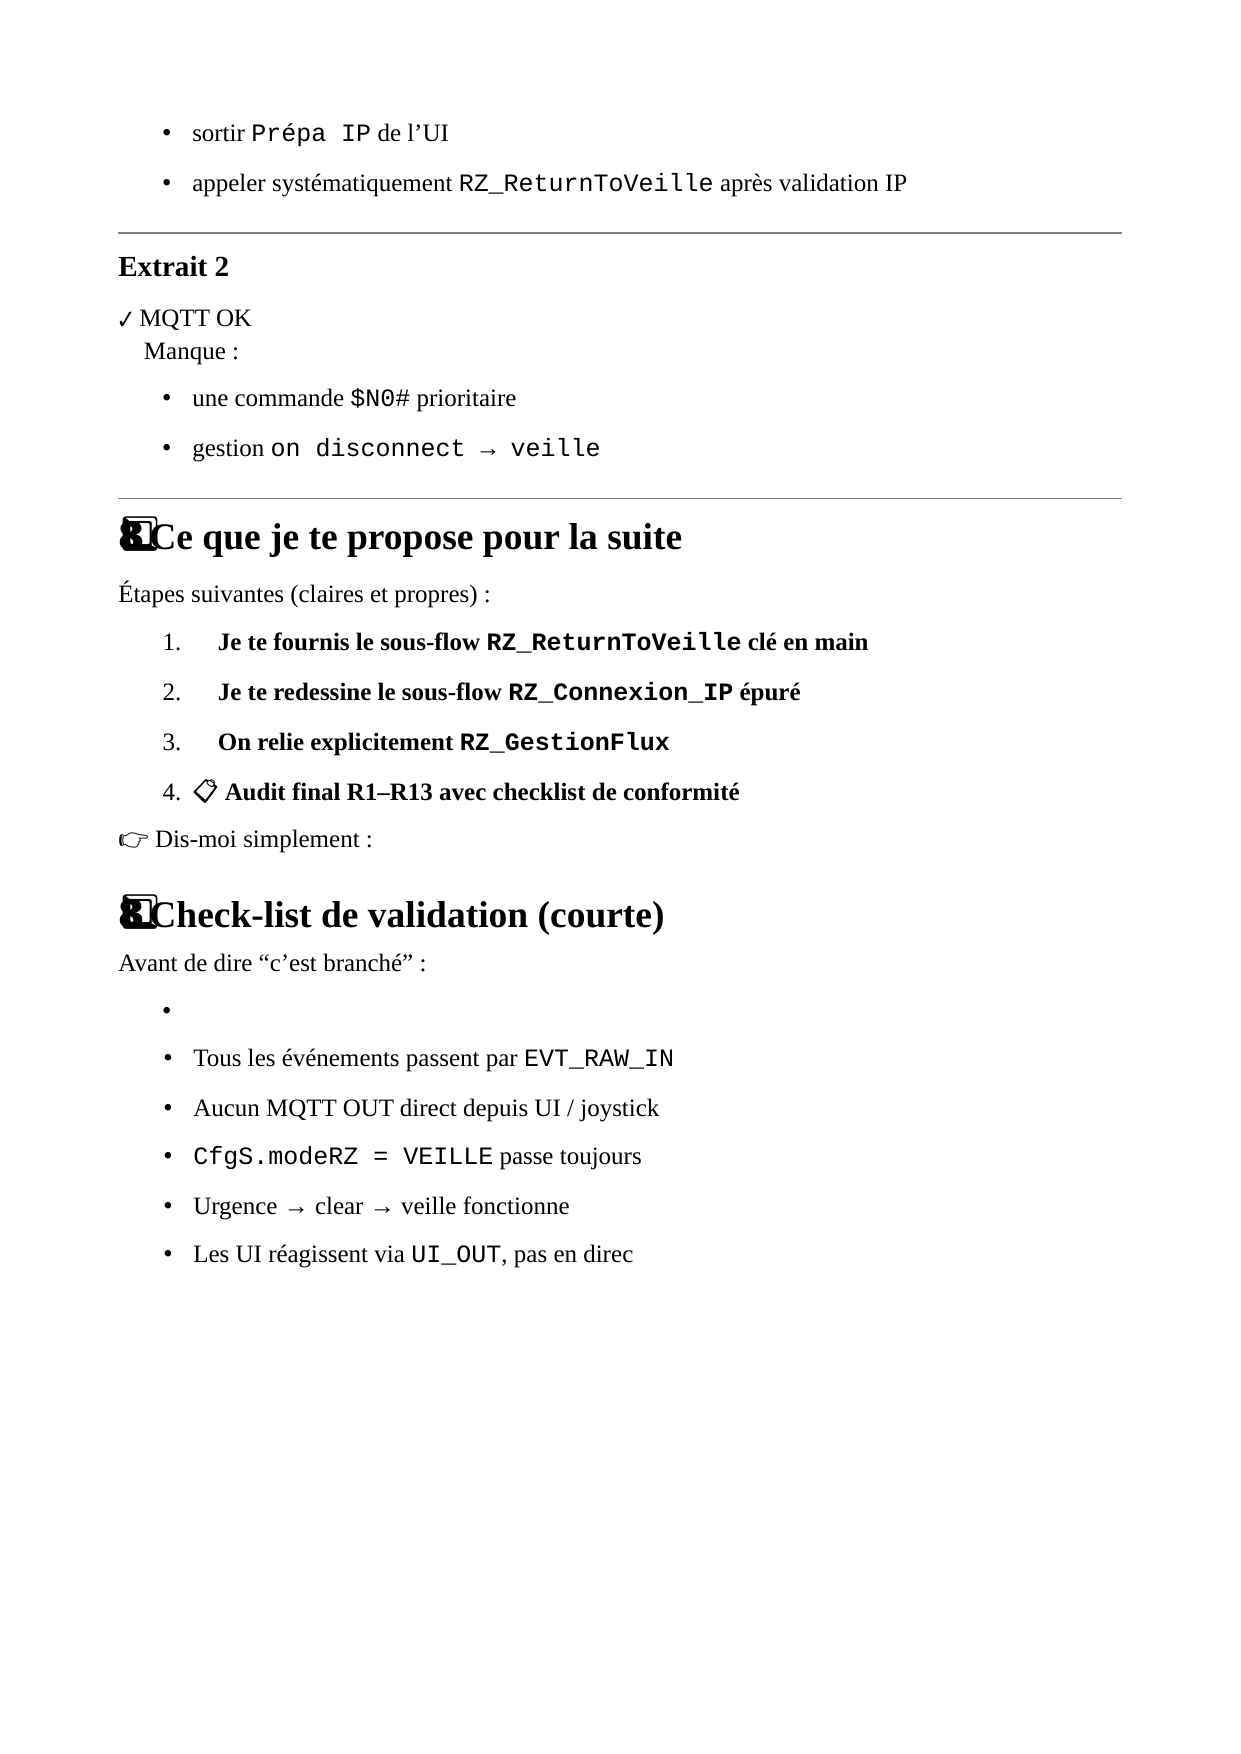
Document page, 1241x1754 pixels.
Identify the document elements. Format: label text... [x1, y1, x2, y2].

text ✔️ MQTT OK ❌ Manque : [118, 303, 1122, 364]
list 🔧 Je te fournis le sous-flow RZ_ReturnToVeille clé en main [162, 627, 1122, 657]
list CfgS.modeRZ = VEILLE passe toujours [164, 1141, 1122, 1172]
list Aucun MQTT OUT direct depuis UI / joystick [164, 1093, 1122, 1122]
subtitle 8️⃣ Ce que je te propose pour la suite [118, 515, 1122, 558]
subtitle Extrait 2 [118, 249, 1122, 283]
text Étapes suivantes (claires et propres) : [118, 579, 1122, 608]
list 📋 Audit final R1–R13 avec checklist de conformité [162, 777, 1122, 805]
list gestion on disconnect → veille [162, 433, 1122, 464]
subtitle 8️⃣ Check-list de validation (courte) [118, 893, 1122, 936]
list 🧱 Je te redessine le sous-flow RZ_Connexion_IP épuré [162, 677, 1122, 707]
list Urgence → clear → veille fonctionne [164, 1191, 1122, 1220]
list Les UI réagissent via UI_OUT, pas en direc [164, 1239, 1122, 1269]
list Tous les événements passent par EVT_RAW_IN [164, 1043, 1122, 1074]
text 👉 Dis-moi simplement : [118, 824, 1122, 853]
list 🔄 On relie explicitement RZ_GestionFlux [162, 727, 1122, 757]
list appeler systématiquement RZ_ReturnToVeille après validation IP [162, 168, 1122, 199]
text Avant de dire “c’est branché” : [118, 948, 1122, 977]
list sortir Prépa IP de l’UI [162, 118, 1122, 149]
list une commande $N0# prioritaire [162, 383, 1122, 414]
